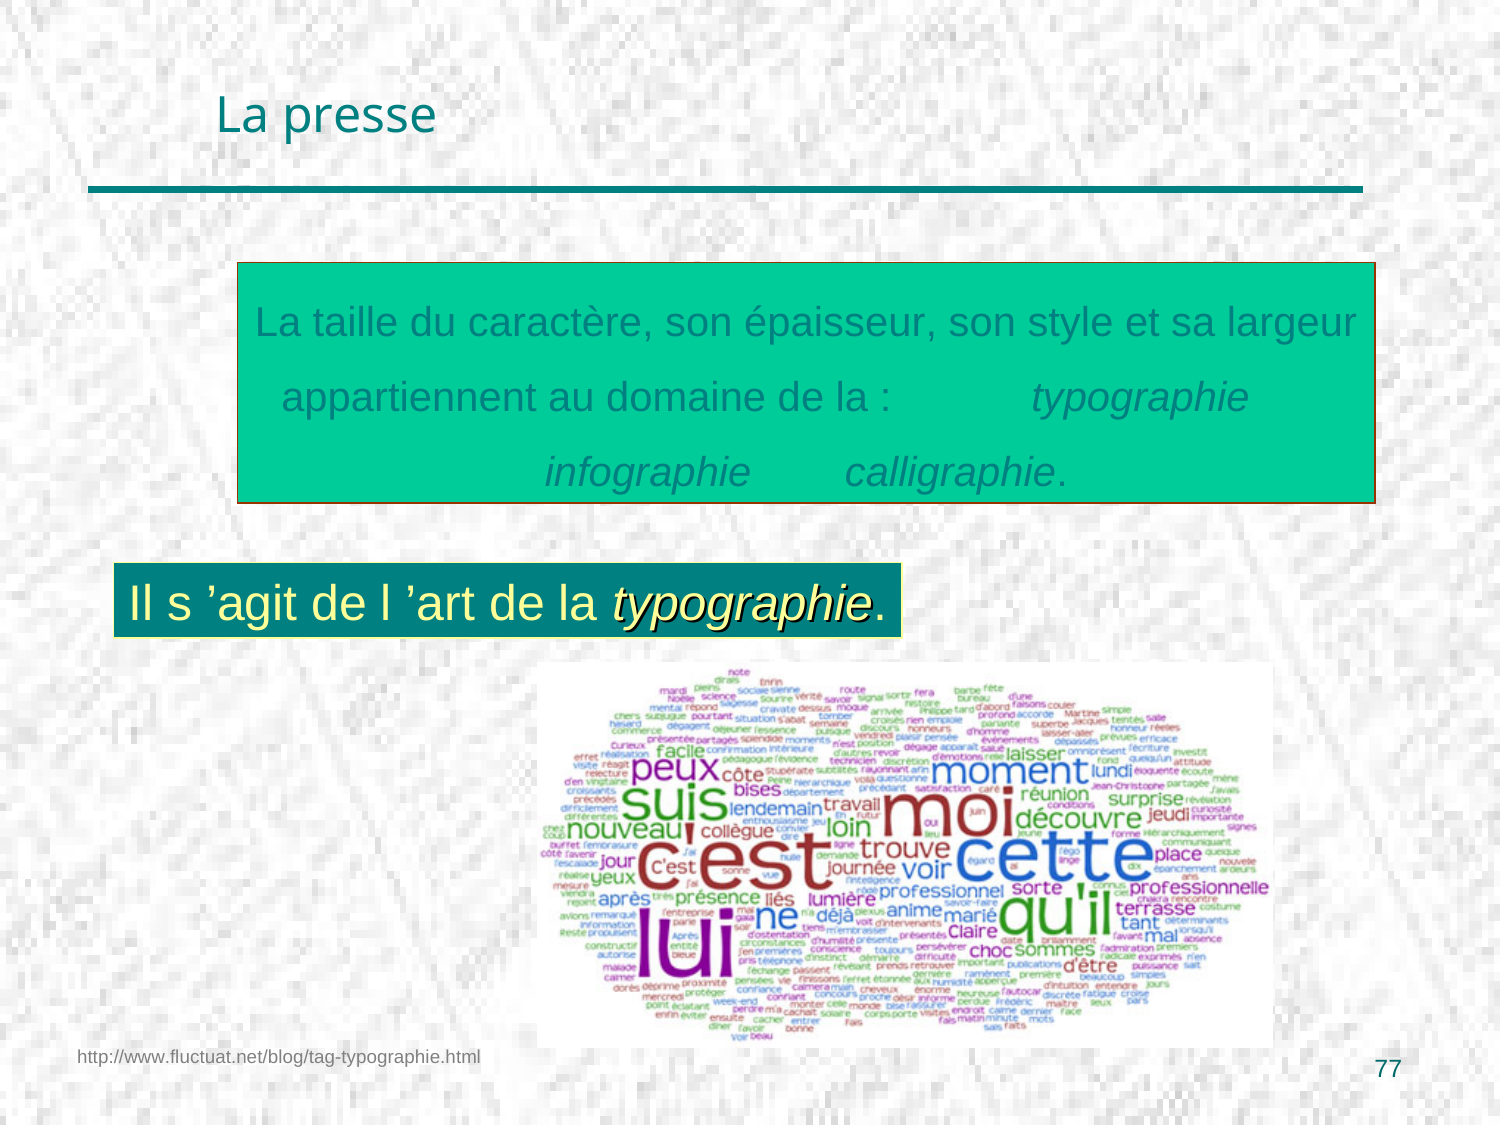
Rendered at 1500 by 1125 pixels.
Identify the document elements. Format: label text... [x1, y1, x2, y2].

text_box La presse [200, 74, 454, 151]
picture [0, 0, 1500, 1125]
text_box http://www.fluctuat.net/blog/tag-typographie.html [62, 1037, 501, 1076]
text_box La taille du caractère, son épaisseur, son style et sa largeur appartiennent au domaine de la : typographie infographie calligraphie. [237, 262, 1375, 503]
text_box Il s ’agit de l ’art de la typographie. [113, 562, 903, 638]
